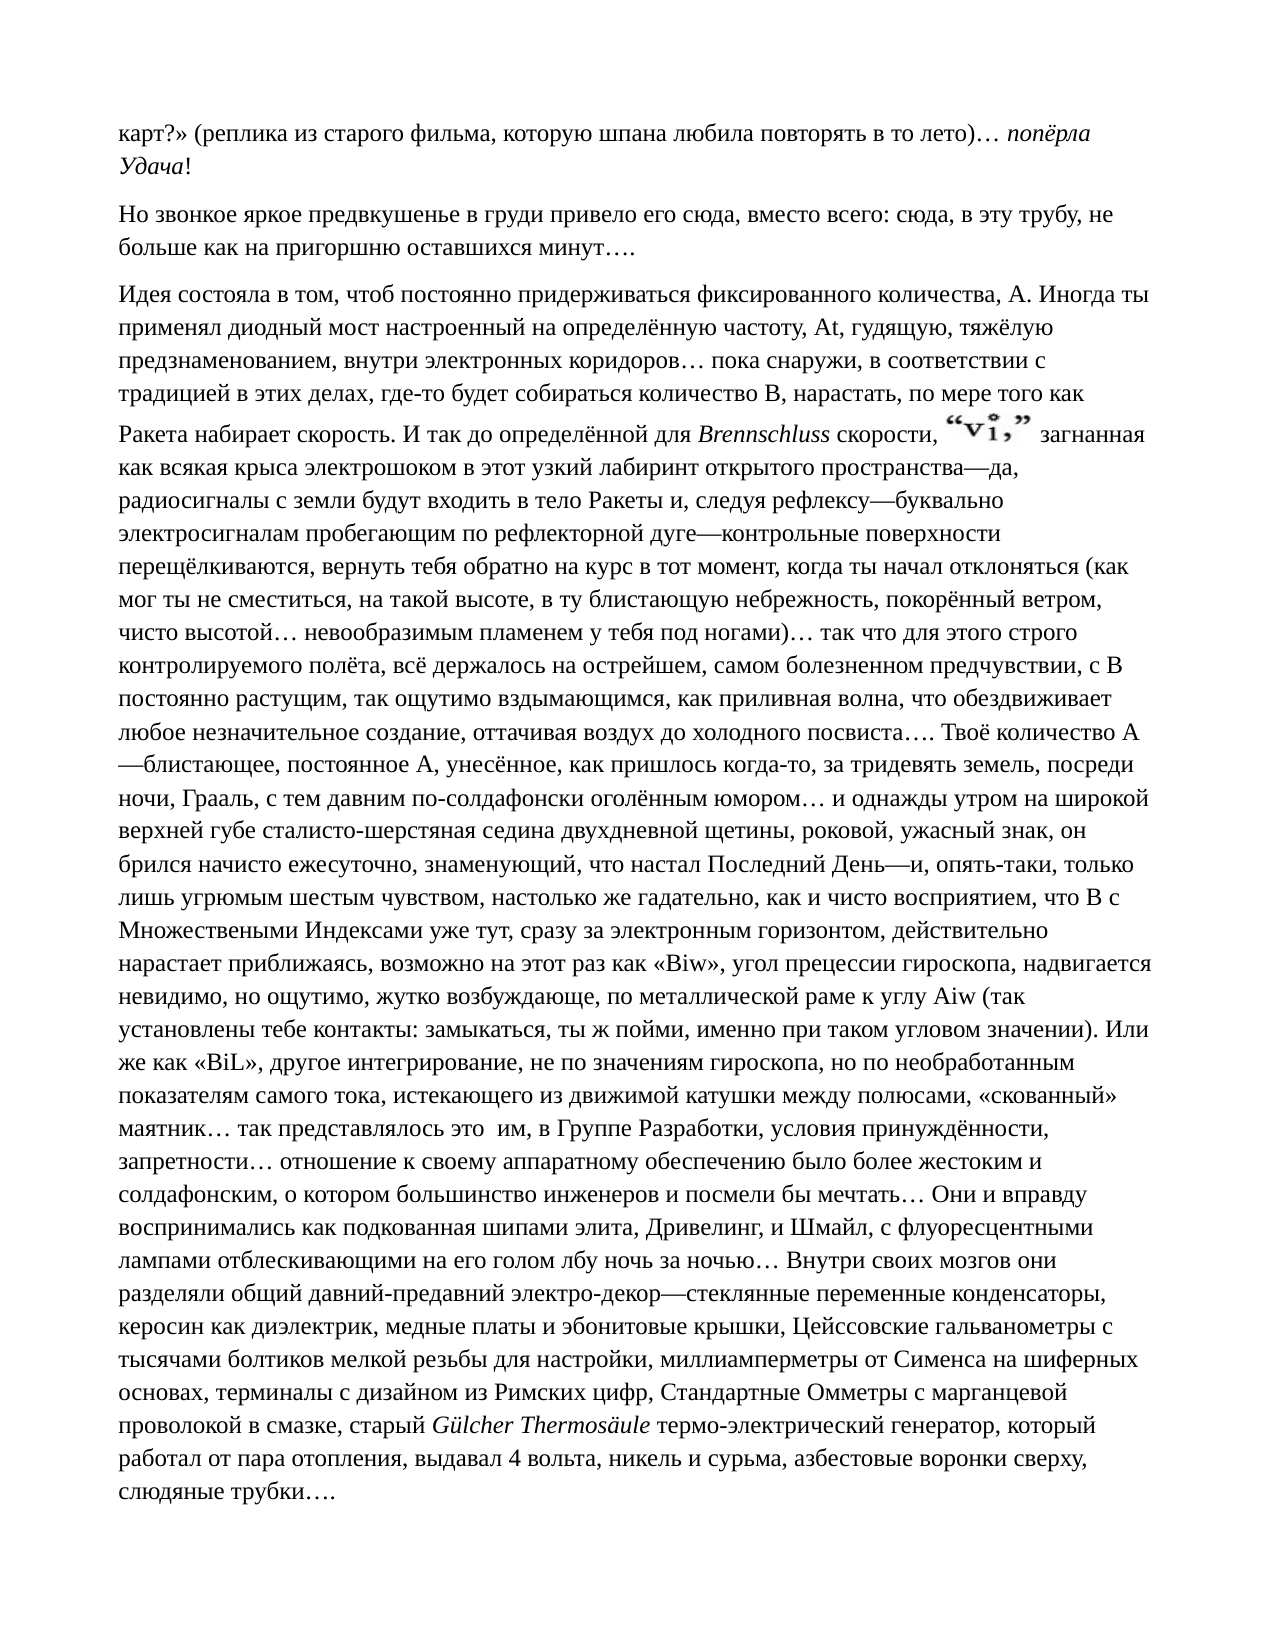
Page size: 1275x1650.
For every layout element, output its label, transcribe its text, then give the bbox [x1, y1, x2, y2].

text карт?» (реплика из старого фильма, которую шпана любила повторять в то лето)… попёрла Удача! [118, 118, 1157, 180]
text Идея состояла в том, чтоб постоянно придерживаться фиксированного количества, А. Иногда ты применял диодный мост настроенный на определённую частоту, At, гудящую, тяжёлую предзнаменованием, внутри электронных коридоров… пока снаружи, в соответствии с традицией в этих делах, где-то будет собираться количество В, нарастать, по мере того как Ракета набирает скорость. И так до определённой для Brennschluss скорости, загнанная как всякая крыса электрошоком в этот узкий лабиринт открытого пространства—да, радиосигналы с земли будут входить в тело Ракеты и, следуя рефлексу—буквально электросигналам пробегающим по рефлекторной дуге—контрольные поверхности перещёлкиваются, вернуть тебя обратно на курс в тот момент, когда ты начал отклоняться (как мог ты не сместиться, на такой высоте, в ту блистающую небрежность, покорённый ветром, чисто высотой… невообразимым пламенем у тебя под ногами)… так что для этого строго контролируемого полёта, всё держалось на острейшем, самом болезненном предчувствии, с В постоянно растущим, так ощутимо вздымающимся, как приливная волна, что обездвиживает любое незначительное создание, оттачивая воздух до холодного посвиста…. Твоё количество А—блистающее, постоянное А, унесённое, как пришлось когда-то, за тридевять земель, посреди ночи, Грааль, с тем давним по-солдафонски оголённым юмором… и однажды утром на широкой верхней губе сталисто-шерстяная седина двухдневной щетины, роковой, ужасный знак, он брился начисто ежесуточно, знаменующий, что настал Последний День—и, опять-таки, только лишь угрюмым шестым чувством, настолько же гадательно, как и чисто восприятием, что В с Множествеными Индексами уже тут, сразу за электронным горизонтом, действительно нарастает приближаясь, возможно на этот раз как «Вiw», угол прецессии гироскопа, надвигается невидимо, но ощутимо, жутко возбуждающе, по металлической раме к углу Aiw (так установлены тебе контакты: замыкаться, ты ж пойми, именно при таком угловом значении). Или же как «ВiL», другое интегрирование, не по значениям гироскопа, но по необработанным показателям самого тока, истекающего из движимой катушки между полюсами, «скованный» маятник… так представлялось это им, в Группе Разработки, условия принуждённости, запретности… отношение к своему аппаратному обеспечению было более жестоким и солдафонским, о котором большинство инженеров и посмели бы мечтать… Они и вправду воспринимались как подкованная шипами элита, Дривелинг, и Шмайл, с флуоресцентными лампами отблескивающими на его голом лбу ночь за ночью… Внутри своих мозгов они разделяли общий давний-предавний электро-декор—стеклянные переменные конденсаторы, керосин как диэлектрик, медные платы и эбонитовые крышки, Цейссовские гальванометры с тысячами болтиков мелкой резьбы для настройки, миллиамперметры от Сименса на шиферных основах, терминалы с дизайном из Римских цифр, Стандартные Омметры с марганцевой проволокой в смазке, старый Gülcher Thermosäule термо-электрический генератор, который работал от пара отопления, выдавал 4 вольта, никель и сурьма, азбестовые воронки сверху, слюдяные трубки…. [118, 279, 1157, 1505]
text Но звонкое яркое предвкушенье в груди привело его сюда, вместо всего: сюда, в эту трубу, не больше как на пригоршню оставшихся минут…. [118, 199, 1157, 261]
picture [944, 411, 1034, 443]
